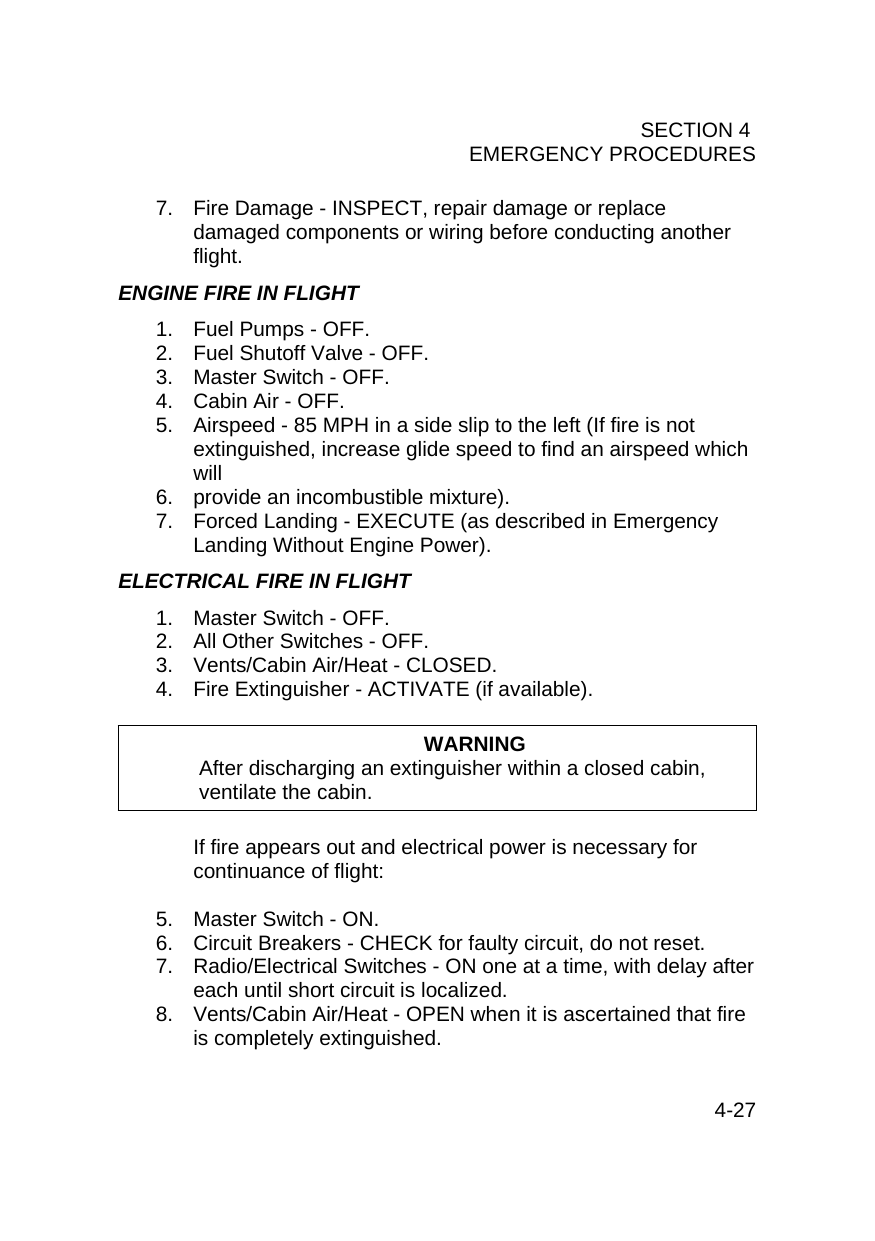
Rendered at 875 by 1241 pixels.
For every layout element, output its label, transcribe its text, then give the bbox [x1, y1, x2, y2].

list Circuit Breakers - CHECK for faulty circuit, do not reset. [156, 930, 756, 954]
list Radio/Electrical Switches - ON one at a time, with delay after each until short circuit is localized. [156, 954, 756, 1002]
list Vents/Cabin Air/Heat - OPEN when it is ascertained that fire is completely extinguished. [156, 1002, 756, 1050]
list Master Switch - ON. [156, 906, 756, 930]
list provide an incombustible mixture). [156, 484, 756, 508]
table_header WARNING After discharging an extinguisher within a closed cabin, ventilate the cabin. [119, 726, 756, 809]
list Forced Landing - EXECUTE (as described in Emergency Landing Without Engine Power). [156, 508, 756, 556]
list Airspeed - 85 MPH in a side slip to the left (If fire is not extinguished, increase glide speed to find an airspeed which will [156, 413, 756, 484]
list Cabin Air - OFF. [156, 389, 756, 413]
list Master Switch - OFF. [156, 605, 756, 629]
list If fire appears out and electrical power is necessary for continuance of flight: [156, 834, 756, 882]
list Fire Extinguisher - ACTIVATE (if available). [156, 677, 756, 701]
list Vents/Cabin Air/Heat - CLOSED. [156, 653, 756, 677]
subtitle ELECTRICAL FIRE IN FLIGHT [118, 569, 756, 593]
list Master Switch - OFF. [156, 365, 756, 389]
list Fuel Shutoff Valve - OFF. [156, 341, 756, 365]
list Fuel Pumps - OFF. [156, 317, 756, 341]
list All Other Switches - OFF. [156, 629, 756, 653]
subtitle ENGINE FIRE IN FLIGHT [118, 280, 756, 304]
list Fire Damage - INSPECT, repair damage or replace damaged components or wiring before conducting another flight. [156, 196, 756, 268]
